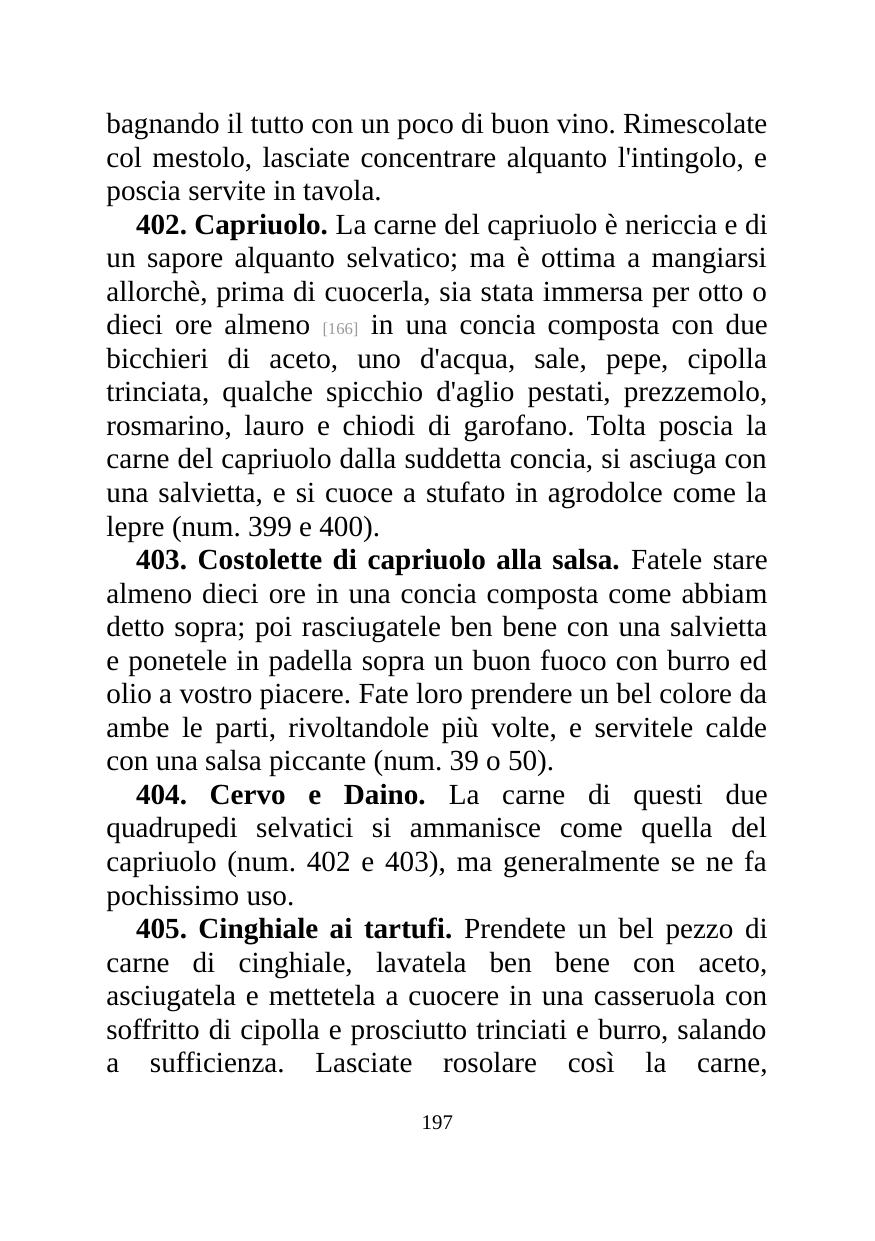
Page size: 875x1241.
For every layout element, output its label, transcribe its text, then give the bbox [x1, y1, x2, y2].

text bagnando il tutto con un poco di buon vino. Rimescolate col mestolo, lasciate concentrare alquanto l'intingolo, e poscia servite in tavola. [106, 106, 768, 207]
text 402. Capriuolo. La carne del capriuolo è nericcia e di un sapore alquanto selvatico; ma è ottima a mangiarsi allorchè, prima di cuocerla, sia stata immersa per otto o dieci ore almeno [166] in una concia composta con due bicchieri di aceto, uno d'acqua, sale, pepe, cipolla trinciata, qualche spicchio d'aglio pestati, prezzemolo, rosmarino, lauro e chiodi di garofano. Tolta poscia la carne del capriuolo dalla suddetta concia, si asciuga con una salvietta, e si cuoce a stufato in agrodolce come la lepre (num. 399 e 400). [106, 207, 768, 542]
text 403. Costolette di capriuolo alla salsa. Fatele stare almeno dieci ore in una concia composta come abbiam detto sopra; poi rasciugatele ben bene con una salvietta e ponetele in padella sopra un buon fuoco con burro ed olio a vostro piacere. Fate loro prendere un bel colore da ambe le parti, rivoltandole più volte, e servitele calde con una salsa piccante (num. 39 o 50). [106, 542, 768, 777]
text 404. Cervo e Daino. La carne di questi due quadrupedi selvatici si ammanisce come quella del capriuolo (num. 402 e 403), ma generalmente se ne fa pochissimo uso. [106, 777, 768, 911]
text 405. Cinghiale ai tartufi. Prendete un bel pezzo di carne di cinghiale, lavatela ben bene con aceto, asciugatela e mettetela a cuocere in una casseruola con soffritto di cipolla e prosciutto trinciati e burro, salando a sufficienza. Lasciate rosolare così la carne, [106, 911, 768, 1079]
